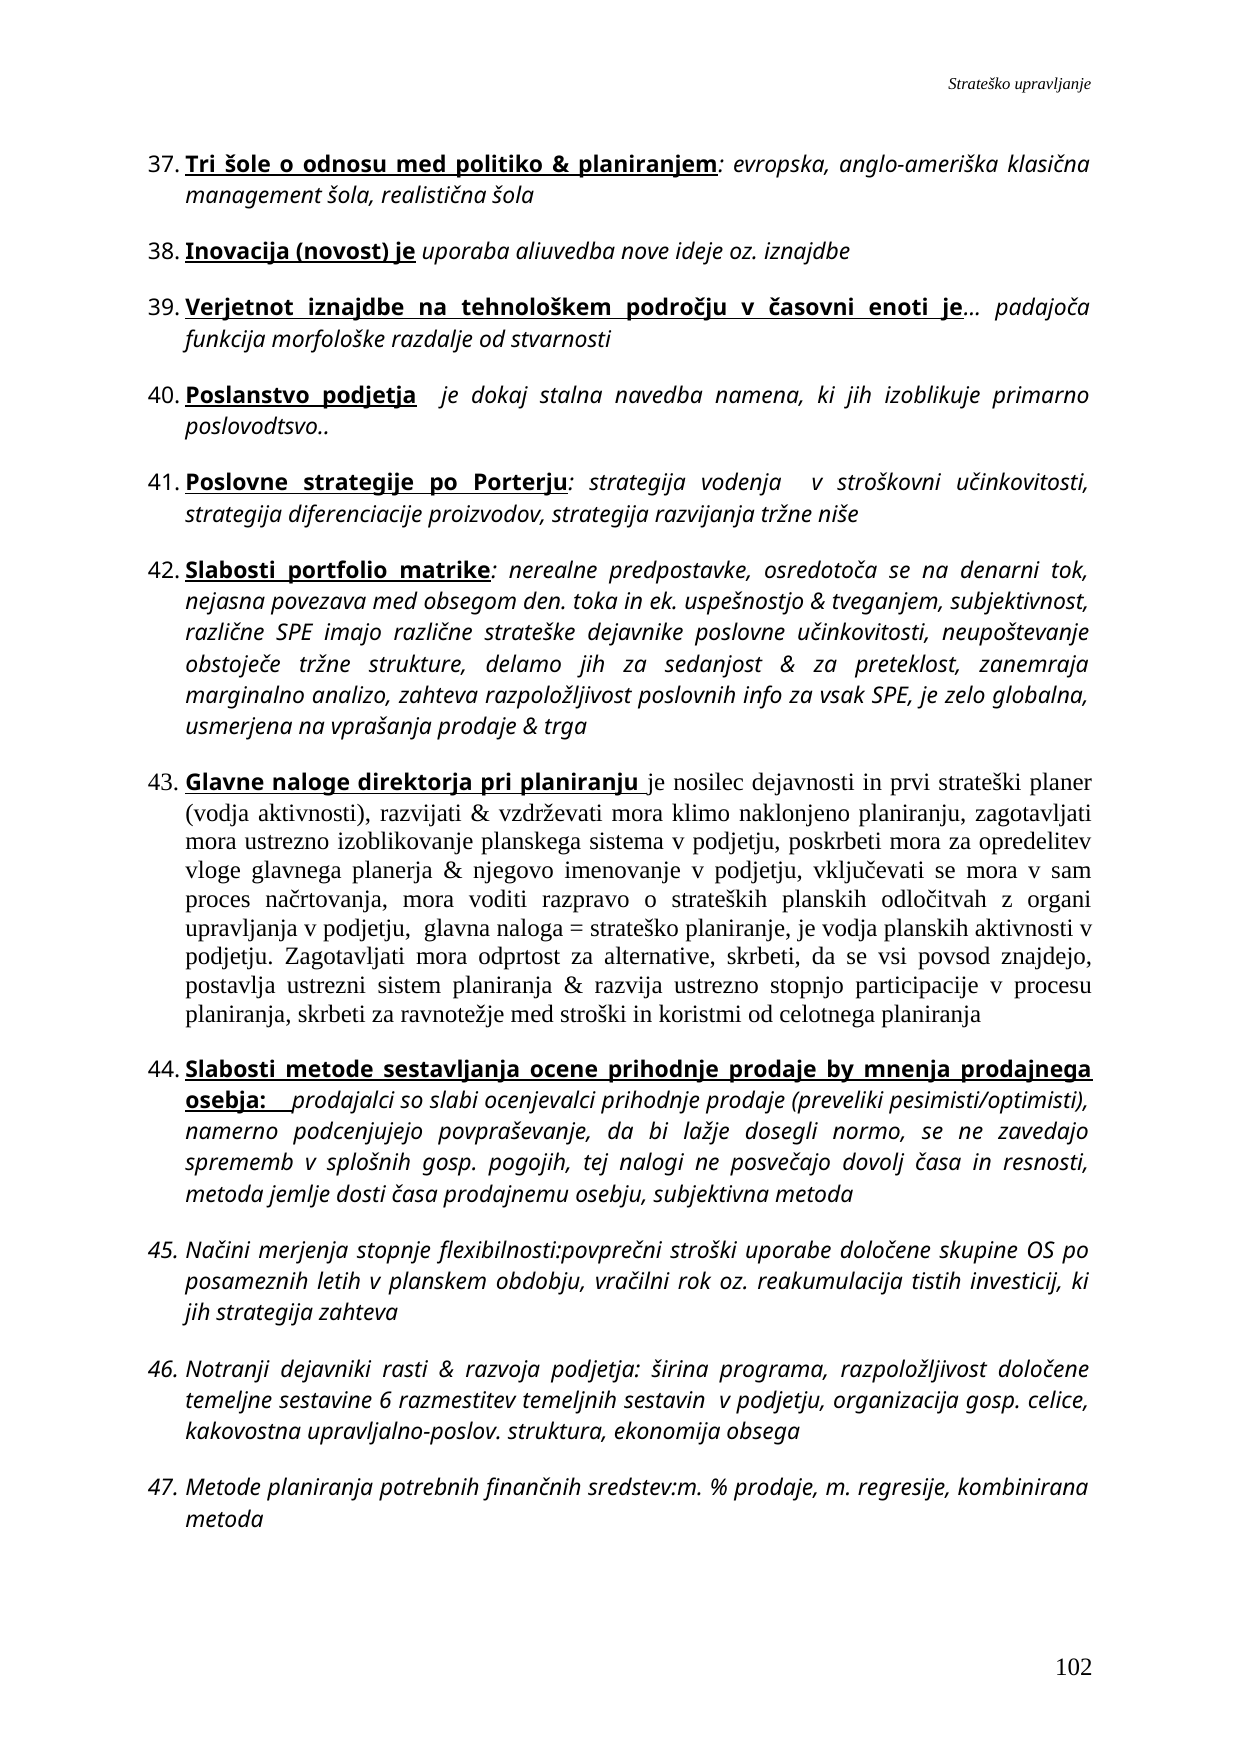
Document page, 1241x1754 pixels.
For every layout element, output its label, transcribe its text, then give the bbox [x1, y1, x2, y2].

list Notranji dejavniki rasti & razvoja podjetja: širina programa, razpoložljivost določene temeljne sestavine 6 razmestitev temeljnih sestavin v podjetju, organizacija gosp. celice, kakovostna upravljalno-poslov. struktura, ekonomija obsega [148, 1353, 1093, 1446]
list Slabosti metode sestavljanja ocene prihodnje prodaje by mnenja prodajnega osebja: prodajalci so slabi ocenjevalci prihodnje prodaje (preveliki pesimisti/optimisti), namerno podcenjujejo povpraševanje, da bi lažje dosegli normo, se ne zavedajo sprememb v splošnih gosp. pogojih, tej nalogi ne posvečajo dovolj časa in resnosti, metoda jemlje dosti časa prodajnemu osebju, subjektivna metoda [148, 1053, 1093, 1209]
list Poslovne strategije po Porterju: strategija vodenja v stroškovni učinkovitosti, strategija diferenciacije proizvodov, strategija razvijanja tržne niše [148, 466, 1093, 529]
list Glavne naloge direktorja pri planiranju je nosilec dejavnosti in prvi strateški planer (vodja aktivnosti), razvijati & vzdrževati mora klimo naklonjeno planiranju, zagotavljati mora ustrezno izoblikovanje planskega sistema v podjetju, poskrbeti mora za opredelitev vloge glavnega planerja & njegovo imenovanje v podjetju, vključevati se mora v sam proces načrtovanja, mora voditi razpravo o strateških planskih odločitvah z organi upravljanja v podjetju, glavna naloga = strateško planiranje, je vodja planskih aktivnosti v podjetju. Zagotavljati mora odprtost za alternative, skrbeti, da se vsi povsod znajdejo, postavlja ustrezni sistem planiranja & razvija ustrezno stopnjo participacije v procesu planiranja, skrbeti za ravnotežje med stroški in koristmi od celotnega planiranja [148, 766, 1093, 1028]
list Poslanstvo podjetja je dokaj stalna navedba namena, ki jih izoblikuje primarno poslovodtsvo.. [148, 379, 1093, 441]
list Metode planiranja potrebnih finančnih sredstev:m. % prodaje, m. regresije, kombinirana metoda [148, 1471, 1093, 1534]
list Verjetnot iznajdbe na tehnološkem področju v časovni enoti je... padajoča funkcija morfološke razdalje od stvarnosti [148, 291, 1093, 354]
list Inovacija (novost) je uporaba aliuvedba nove ideje oz. iznajdbe [148, 235, 1093, 266]
list Slabosti portfolio matrike: nerealne predpostavke, osredotoča se na denarni tok, nejasna povezava med obsegom den. toka in ek. uspešnostjo & tveganjem, subjektivnost, različne SPE imajo različne strateške dejavnike poslovne učinkovitosti, neupoštevanje obstoječe tržne strukture, delamo jih za sedanjost & za preteklost, zanemraja marginalno analizo, zahteva razpoložljivost poslovnih info za vsak SPE, je zelo globalna, usmerjena na vprašanja prodaje & trga [148, 554, 1093, 741]
list Načini merjenja stopnje flexibilnosti:povprečni stroški uporabe določene skupine OS po posameznih letih v planskem obdobju, vračilni rok oz. reakumulacija tistih investicij, ki jih strategija zahteva [148, 1234, 1093, 1328]
list Tri šole o odnosu med politiko & planiranjem: evropska, anglo-ameriška klasična management šola, realistična šola [148, 148, 1093, 210]
